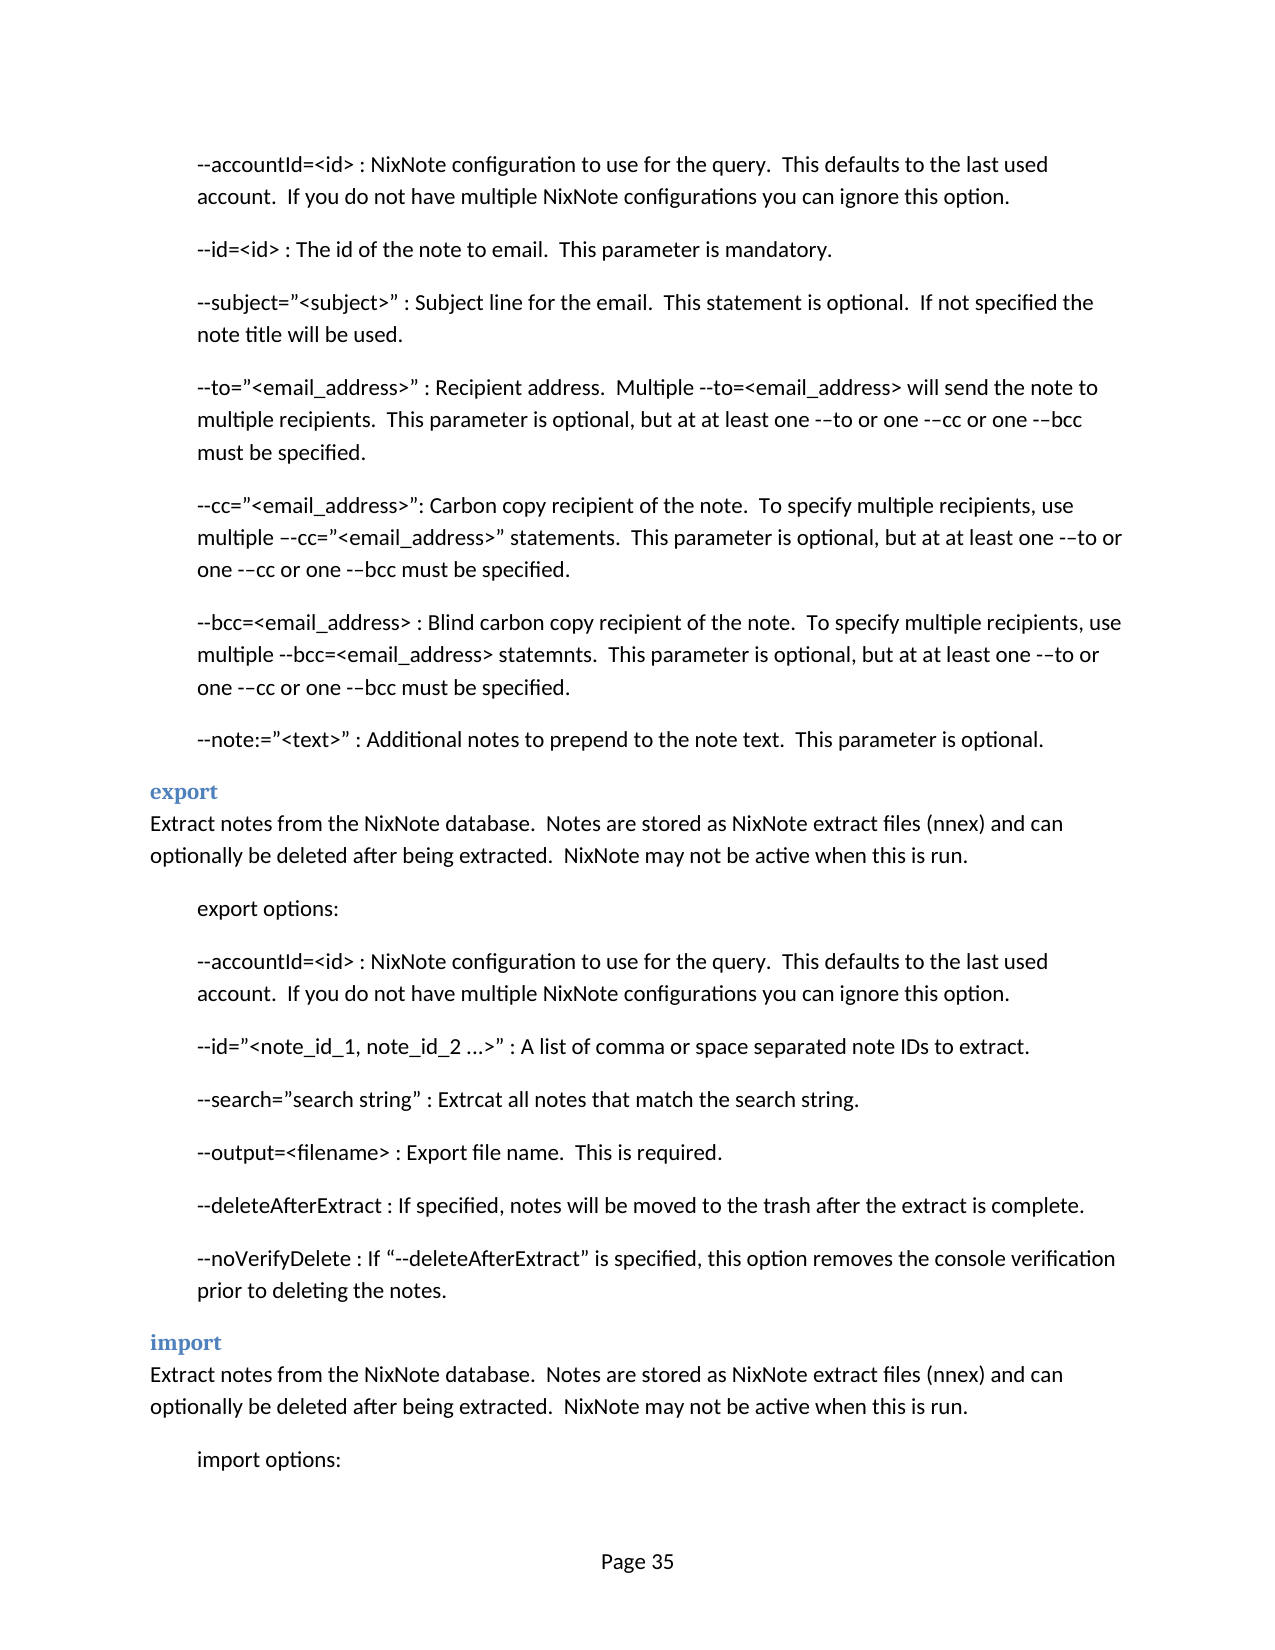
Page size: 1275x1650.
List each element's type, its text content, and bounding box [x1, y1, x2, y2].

text --subject=”<subject>” : Subject line for the email. This statement is optional. If not specified the note title will be used. [197, 288, 1125, 348]
text import options: [197, 1445, 1125, 1473]
text --id=”<note_id_1, note_id_2 ...>” : A list of comma or space separated note IDs to extract. [197, 1032, 1125, 1060]
text Extract notes from the NixNote database. Notes are stored as NixNote extract files (nnex) and can optionally be deleted after being extracted. NixNote may not be active when this is run. [150, 809, 1125, 869]
subtitle export [150, 779, 1125, 805]
text --accountId=<id> : NixNote configuration to use for the query. This defaults to the last used account. If you do not have multiple NixNote configurations you can ignore this option. [197, 150, 1125, 210]
text --deleteAfterExtract : If specified, notes will be moved to the trash after the extract is complete. [197, 1191, 1125, 1219]
text --cc=”<email_address>”: Carbon copy recipient of the note. To specify multiple recipients, use multiple –-cc=”<email_address>” statements. This parameter is optional, but at at least one -–to or one -–cc or one -–bcc must be specified. [197, 491, 1125, 583]
text --search=”search string” : Extrcat all notes that match the search string. [197, 1085, 1125, 1113]
text --bcc=<email_address> : Blind carbon copy recipient of the note. To specify multiple recipients, use multiple --bcc=<email_address> statemnts. This parameter is optional, but at at least one -–to or one -–cc or one -–bcc must be specified. [197, 608, 1125, 701]
subtitle import [150, 1329, 1125, 1356]
text --output=<filename> : Export file name. This is required. [197, 1138, 1125, 1166]
text --noVerifyDelete : If “--deleteAfterExtract” is specified, this option removes the console verification prior to deleting the notes. [197, 1244, 1125, 1304]
text export options: [197, 894, 1125, 922]
text --accountId=<id> : NixNote configuration to use for the query. This defaults to the last used account. If you do not have multiple NixNote configurations you can ignore this option. [197, 947, 1125, 1007]
text --note:=”<text>” : Additional notes to prepend to the note text. This parameter is optional. [197, 726, 1125, 754]
text --id=<id> : The id of the note to email. This parameter is mandatory. [197, 235, 1125, 263]
text Extract notes from the NixNote database. Notes are stored as NixNote extract files (nnex) and can optionally be deleted after being extracted. NixNote may not be active when this is run. [150, 1360, 1125, 1420]
text --to=”<email_address>” : Recipient address. Multiple --to=<email_address> will send the note to multiple recipients. This parameter is optional, but at at least one -–to or one -–cc or one -–bcc must be specified. [197, 373, 1125, 466]
